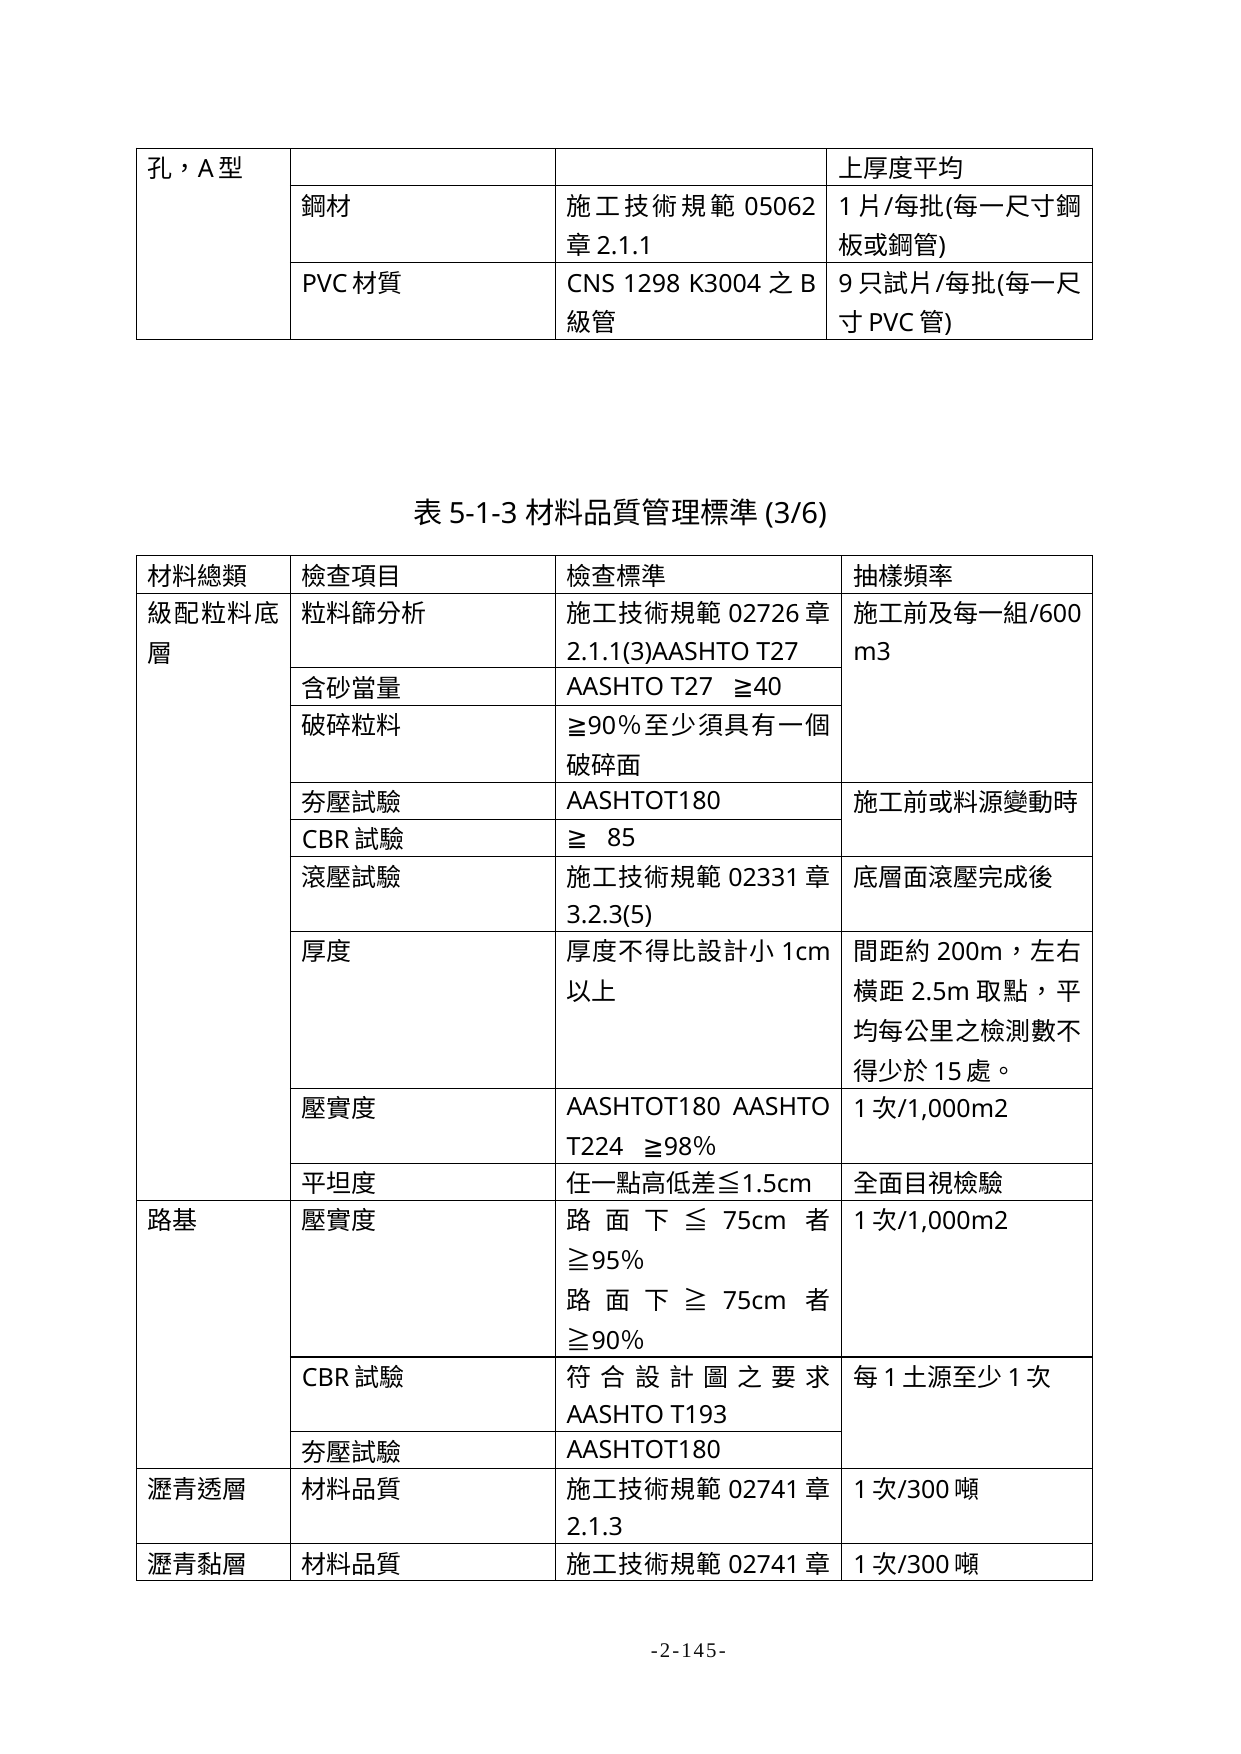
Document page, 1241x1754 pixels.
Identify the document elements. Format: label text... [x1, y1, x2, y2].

table_cell PVC材質 [291, 263, 555, 339]
table_cell 符合設計圖之要求AASHTO T193 [556, 1358, 841, 1431]
table_cell AASHTO T27 ≧40 [556, 668, 841, 704]
table_cell AASHTOT180 [556, 1432, 841, 1468]
table_cell 上厚度平均 [827, 149, 1092, 185]
table_cell CBR試驗 [291, 1358, 555, 1431]
table_cell 路基 [137, 1201, 290, 1468]
table_cell 1片/每批(每一尺寸鋼板或鋼管) [827, 186, 1092, 262]
table_cell 瀝青透層 [137, 1469, 290, 1543]
table_cell 底層面滾壓完成後 [842, 857, 1092, 931]
table_cell 間距約200m，左右橫距2.5m取點，平均每公里之檢測數不得少於15處。 [842, 932, 1092, 1087]
table_cell 1次/300噸 [842, 1469, 1092, 1543]
table_header 抽樣頻率 [842, 556, 1092, 592]
table_cell 鋼材 [291, 186, 555, 262]
table_cell [556, 149, 826, 185]
table_cell 材料品質 [291, 1469, 555, 1543]
table_cell 1次/1,000m2 [842, 1201, 1092, 1356]
table_cell 瀝青黏層 [137, 1544, 290, 1580]
table_cell 夯壓試驗 [291, 1432, 555, 1468]
table_cell 全面目視檢驗 [842, 1164, 1092, 1200]
table_cell CBR試驗 [291, 820, 555, 856]
table_cell 施工技術規範02331章3.2.3(5) [556, 857, 841, 931]
table_cell 任一點高低差≦1.5cm [556, 1164, 841, 1200]
table_cell ≧90％至少須具有一個破碎面 [556, 706, 841, 782]
table_cell CNS 1298 K3004之B級管 [556, 263, 826, 339]
table_cell 施工技術規範02741章 [556, 1544, 841, 1580]
table_cell 壓實度 [291, 1089, 555, 1162]
table_cell 平坦度 [291, 1164, 555, 1200]
table_cell [291, 149, 555, 185]
table_cell 施工技術規範05062章2.1.1 [556, 186, 826, 262]
table_cell 施工前及每一組/600 m3 [842, 594, 1092, 782]
table_header 檢查項目 [291, 556, 555, 592]
table_cell 施工技術規範02741章2.1.3 [556, 1469, 841, 1543]
table_cell 粒料篩分析 [291, 594, 555, 667]
table_cell 厚度不得比設計小1cm以上 [556, 932, 841, 1087]
table_cell 1次/300噸 [842, 1544, 1092, 1580]
table_cell AASHTOT180 [556, 783, 841, 819]
table_cell AASHTOT180 AASHTO T224 ≧98％ [556, 1089, 841, 1162]
table_cell 1次/1,000m2 [842, 1089, 1092, 1162]
table_cell 破碎粒料 [291, 706, 555, 782]
table_cell 施工前或料源變動時 [842, 783, 1092, 856]
table_cell 路面下≦75cm者≧95％ 路面下≧75cm者≧90％ [556, 1201, 841, 1356]
table_cell 滾壓試驗 [291, 857, 555, 931]
table_cell 每1土源至少1次 [842, 1358, 1092, 1468]
text 表5-1-3 材料品質管理標準 (3/6) [148, 490, 1092, 532]
table_cell 含砂當量 [291, 668, 555, 704]
table_cell 施工技術規範02726章2.1.1(3)AASHTO T27 [556, 594, 841, 667]
table_cell ≧ 85 [556, 820, 841, 856]
table_cell 9只試片/每批(每一尺寸PVC管) [827, 263, 1092, 339]
table_header 材料總類 [137, 556, 290, 592]
table_cell 夯壓試驗 [291, 783, 555, 819]
table_cell 級配粒料底層 [137, 594, 290, 1200]
table_cell 材料品質 [291, 1544, 555, 1580]
table_cell 孔，A型 [137, 149, 290, 339]
table_cell 厚度 [291, 932, 555, 1087]
table_cell 壓實度 [291, 1201, 555, 1356]
table_header 檢查標準 [556, 556, 841, 592]
